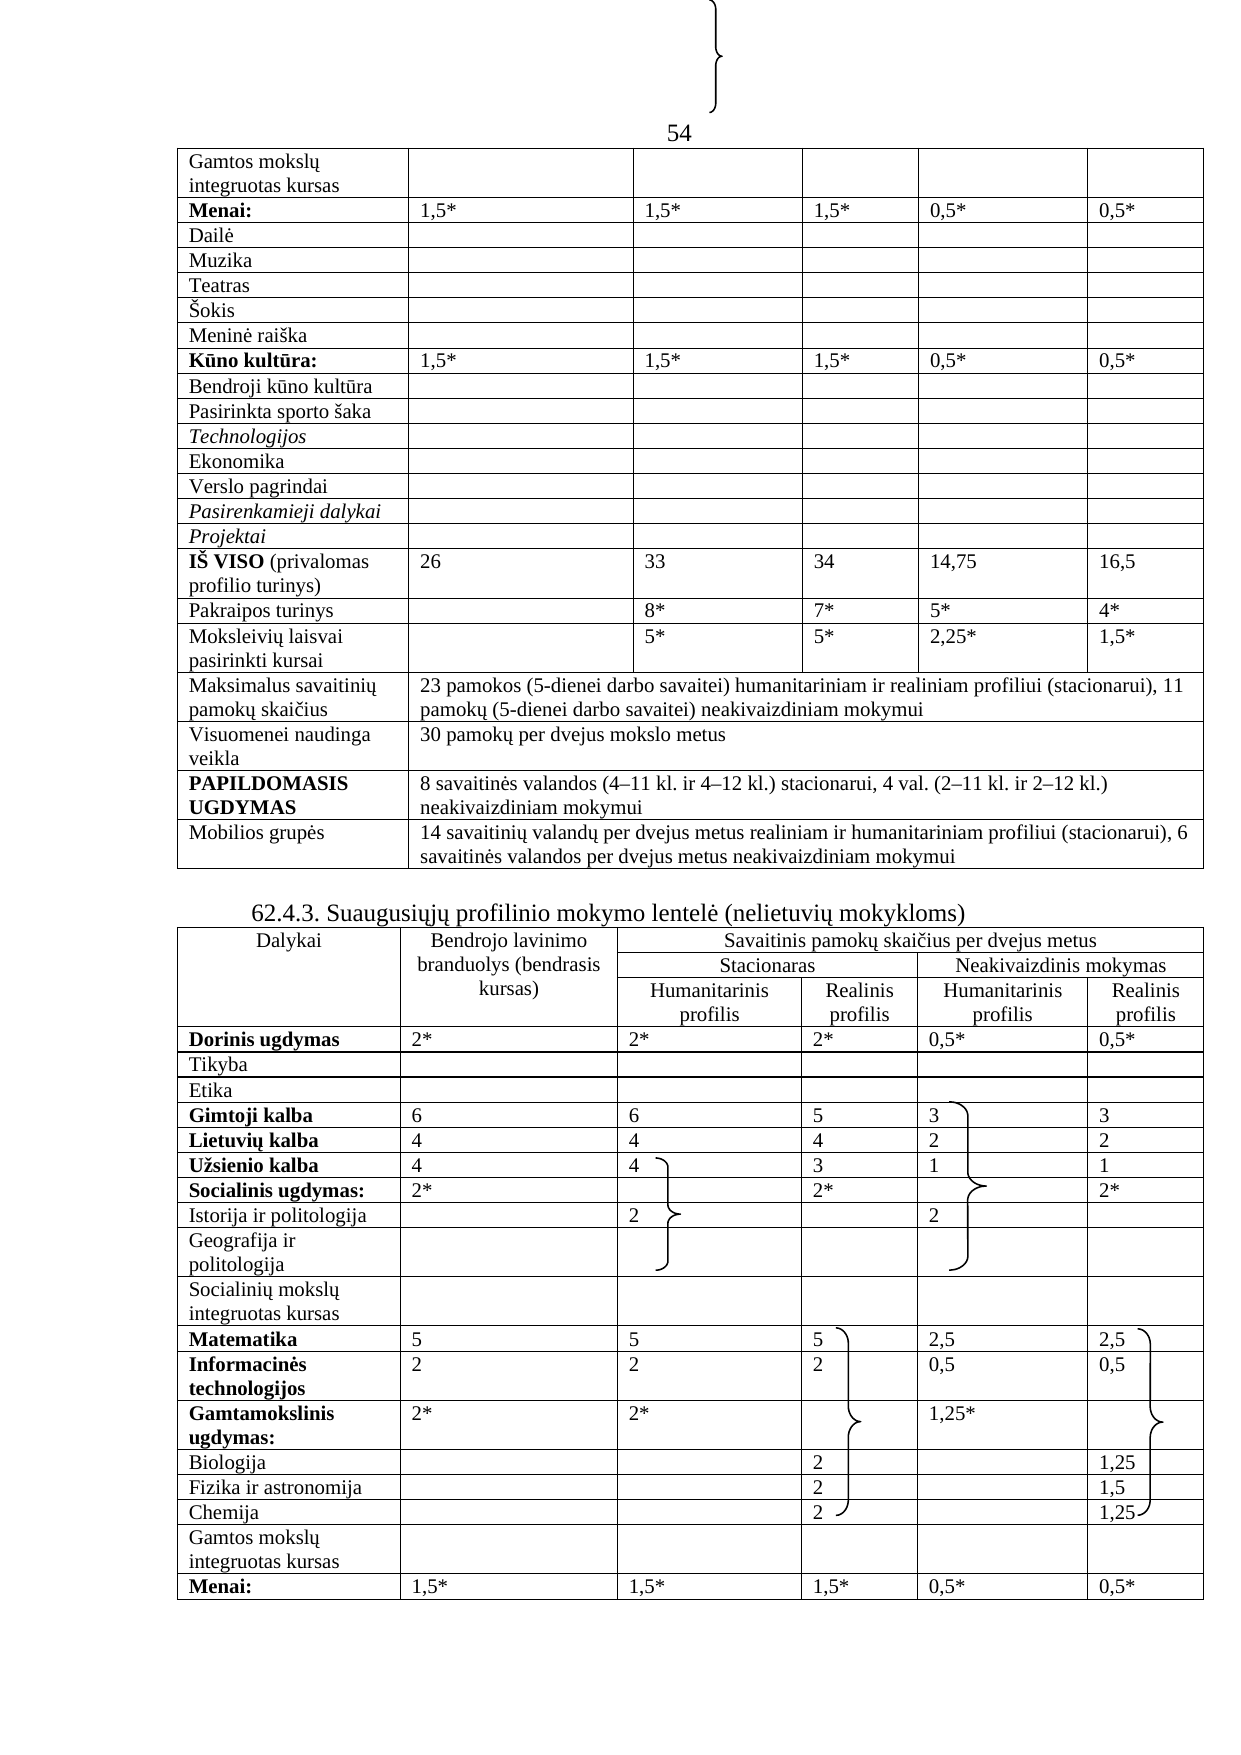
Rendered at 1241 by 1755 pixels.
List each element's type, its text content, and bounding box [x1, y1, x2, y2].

table_cell [969, 1153, 1087, 1177]
table_cell 4 [618, 1128, 801, 1152]
table_cell [401, 1475, 617, 1499]
table_cell 1,5* [409, 198, 633, 222]
table_cell 5* [803, 624, 918, 672]
table_cell 0,5* [918, 1027, 1087, 1051]
table_cell [634, 223, 802, 247]
table_cell Gamtos mokslų integruotas kursas [178, 149, 408, 197]
table_cell 2 [1088, 1128, 1203, 1152]
table_cell [919, 248, 1087, 272]
table_cell [1088, 1053, 1203, 1076]
table_cell [1088, 1203, 1203, 1227]
table_cell [918, 1450, 1087, 1474]
table_cell [618, 1178, 667, 1202]
table_cell 2* [401, 1027, 617, 1051]
table_cell [919, 223, 1087, 247]
table_cell [919, 323, 1087, 347]
table_cell 1,25 [1088, 1500, 1203, 1524]
table_cell [618, 1450, 801, 1474]
table_header Bendrojo lavinimo branduolys (bendrasis kursas) [401, 928, 617, 1026]
table_cell Verslo pagrindai [178, 474, 408, 498]
table_cell 1,5* [634, 198, 802, 222]
table_cell [919, 449, 1087, 473]
table_cell [1088, 474, 1203, 498]
table_cell [918, 1078, 1087, 1102]
table_cell [634, 399, 802, 423]
table_cell Muzika [178, 248, 408, 272]
table_cell [634, 524, 802, 548]
table_cell [802, 1053, 917, 1076]
table_cell Socialinių mokslų integruotas kursas [178, 1277, 400, 1325]
table_cell [409, 374, 633, 398]
table_cell 2 [802, 1500, 917, 1524]
table_cell Stacionaras [618, 953, 917, 977]
table_cell 23 pamokos (5-dienei darbo savaitei) humanitariniam ir realiniam profiliui (stacionarui), 11 pamokų (5-dienei darbo savaitei) neakivaizdiniam mokymui [409, 673, 1203, 721]
table_cell [401, 1277, 617, 1325]
table_cell 0,5* [918, 1574, 1087, 1598]
table_cell 14,75 [919, 549, 1087, 597]
table_cell [969, 1128, 1087, 1152]
table_cell [919, 374, 1087, 398]
table_cell 2,5 [1088, 1326, 1203, 1351]
table_cell [803, 474, 918, 498]
table_cell [401, 1500, 617, 1524]
table_cell Gamtamokslinis ugdymas: [178, 1401, 400, 1449]
table_cell [1151, 1475, 1203, 1499]
table_cell 6 [401, 1103, 617, 1127]
table_cell 1,5* [803, 198, 918, 222]
table_cell Etika [178, 1078, 400, 1102]
table_cell 16,5 [1088, 549, 1203, 597]
table_cell [634, 374, 802, 398]
table_cell [1088, 1525, 1203, 1573]
table_cell 2,25* [919, 624, 1087, 672]
table_cell Gimtoji kalba [178, 1103, 400, 1127]
table_cell Šokis [178, 298, 408, 322]
table_cell [803, 524, 918, 548]
table_cell 1,5 [1088, 1475, 1149, 1499]
table_cell [1088, 1078, 1203, 1102]
table_cell [618, 1277, 801, 1325]
table_cell [961, 1103, 1087, 1127]
table_cell 0,5 [918, 1352, 1087, 1400]
table_cell [918, 1053, 1087, 1076]
table_cell [409, 399, 633, 423]
table_cell 1,5* [803, 349, 918, 372]
table_cell [409, 273, 633, 297]
table_cell Bendroji kūno kultūra [178, 374, 408, 398]
table_cell Pasirenkamieji dalykai [178, 499, 408, 523]
table_cell 0,5* [1088, 1574, 1203, 1598]
table_cell [618, 1500, 801, 1524]
table_cell [409, 599, 633, 622]
table_cell 8* [634, 599, 802, 622]
table_cell Geografija ir politologija [178, 1228, 400, 1276]
table_cell 3 [802, 1153, 917, 1177]
table_cell Pasirinkta sporto šaka [178, 399, 408, 423]
table_cell 5* [634, 624, 802, 672]
table_cell [1088, 223, 1203, 247]
table_cell 0,5* [919, 349, 1087, 372]
table_cell PAPILDOMASIS UGDYMAS [178, 771, 408, 819]
table_cell 2 [918, 1128, 967, 1152]
table_cell 1,25* [918, 1401, 1087, 1449]
table_cell 4 [618, 1153, 801, 1177]
table_cell Matematika [178, 1326, 400, 1351]
table_cell 5 [401, 1326, 617, 1351]
table_cell [802, 1203, 917, 1227]
table_cell [803, 149, 918, 197]
table_cell 0,5* [1088, 349, 1203, 372]
table_cell [401, 1525, 617, 1573]
table_cell [803, 323, 918, 347]
table_cell [409, 449, 633, 473]
table_cell Lietuvių kalba [178, 1128, 400, 1152]
table_cell [1088, 323, 1203, 347]
table_cell [919, 399, 1087, 423]
table_cell [409, 248, 633, 272]
table_cell [1088, 399, 1203, 423]
table_cell [850, 1450, 917, 1474]
table_cell [1088, 449, 1203, 473]
table_cell [634, 323, 802, 347]
table_cell [409, 499, 633, 523]
table_cell Humanitarinis profilis [618, 978, 801, 1026]
table_header Dalykai [178, 928, 400, 1026]
table_cell 0,5* [919, 198, 1087, 222]
table_cell 5 [802, 1326, 917, 1351]
table_cell [409, 424, 633, 448]
table_cell 2 [802, 1352, 847, 1400]
table_cell 2* [802, 1027, 917, 1051]
table_cell Ekonomika [178, 449, 408, 473]
table_cell 1,25 [1088, 1450, 1149, 1474]
table_cell Užsienio kalba [178, 1153, 400, 1177]
table_header Savaitinis pamokų skaičius per dvejus metus [618, 928, 1203, 952]
table_cell [919, 424, 1087, 448]
table_cell 1,5* [634, 349, 802, 372]
table_cell Informacinės technologijos [178, 1352, 400, 1400]
table_cell 34 [803, 549, 918, 597]
table_cell [634, 248, 802, 272]
table_cell [634, 273, 802, 297]
table_cell 4 [401, 1128, 617, 1152]
table_cell [1088, 248, 1203, 272]
table_cell [919, 273, 1087, 297]
table_cell [1088, 1277, 1203, 1325]
table_cell [401, 1053, 617, 1076]
table_cell [919, 298, 1087, 322]
table_cell Tikyba [178, 1053, 400, 1076]
table_cell [409, 474, 633, 498]
table_cell Fizika ir astronomija [178, 1475, 400, 1499]
table_cell [802, 1401, 855, 1449]
table_cell [919, 524, 1087, 548]
table_cell [803, 449, 918, 473]
table_cell [918, 1500, 1087, 1524]
text 62.4.3. Suaugusiųjų profilinio mokymo lentelė (nelietuvių mokykloms) [177, 898, 1181, 927]
table_cell [803, 273, 918, 297]
table_cell [918, 1475, 1087, 1499]
table_cell Biologija [178, 1450, 400, 1474]
table_cell 26 [409, 549, 633, 597]
table_cell [969, 1203, 1087, 1227]
table_cell 2* [618, 1401, 801, 1449]
table_cell [919, 499, 1087, 523]
table_cell 3 [1088, 1103, 1203, 1127]
table_cell [634, 424, 802, 448]
table_cell [1088, 149, 1203, 197]
table_cell [1088, 1228, 1203, 1276]
table_cell Realinis profilis [802, 978, 917, 1026]
table_cell [802, 1228, 917, 1276]
table_cell 30 pamokų per dvejus mokslo metus [409, 722, 1203, 770]
table_cell 3 [918, 1103, 967, 1127]
table_cell [1088, 298, 1203, 322]
table_cell [409, 323, 633, 347]
table_cell [401, 1203, 617, 1227]
table_cell 7* [803, 599, 918, 622]
table_cell [918, 1525, 1087, 1573]
table_cell 1,5* [802, 1574, 917, 1598]
table_cell Menai: [178, 1574, 400, 1598]
table_cell Technologijos [178, 424, 408, 448]
table_cell [850, 1475, 917, 1499]
table_cell [634, 474, 802, 498]
table_cell [401, 1450, 617, 1474]
table_cell [409, 298, 633, 322]
table_cell 2* [802, 1178, 917, 1202]
table_cell Chemija [178, 1500, 400, 1524]
table_cell Menai: [178, 198, 408, 222]
table_cell IŠ VISO (privalomas profilio turinys) [178, 549, 408, 597]
table_cell [1088, 524, 1203, 548]
table_cell 2 [401, 1352, 617, 1400]
table_cell [1151, 1450, 1203, 1474]
table_cell [1088, 273, 1203, 297]
table_cell [1088, 374, 1203, 398]
table_cell [802, 1277, 917, 1325]
table_cell [919, 474, 1087, 498]
table_cell Dailė [178, 223, 408, 247]
table_cell [918, 1178, 977, 1202]
table_cell [669, 1203, 801, 1227]
table_cell Mobilios grupės [178, 820, 408, 868]
table_cell [969, 1178, 1087, 1202]
table_cell Projektai [178, 524, 408, 548]
table_cell [1152, 1352, 1203, 1400]
table_cell [850, 1401, 917, 1449]
table_cell [918, 1277, 1087, 1325]
table_cell Realinis profilis [1088, 978, 1203, 1026]
table_cell [634, 149, 802, 197]
table_cell 6 [618, 1103, 801, 1127]
table_cell Humanitarinis profilis [918, 978, 1087, 1026]
table_cell [1088, 1401, 1156, 1449]
table_cell 0,5 [1088, 1352, 1149, 1400]
table_cell Dorinis ugdymas [178, 1027, 400, 1051]
table_cell Maksimalus savaitinių pamokų skaičius [178, 673, 408, 721]
table_cell [918, 1228, 1087, 1276]
table_cell Meninė raiška [178, 323, 408, 347]
table_cell [618, 1525, 801, 1573]
table_cell [409, 524, 633, 548]
table_cell [802, 1078, 917, 1102]
table_cell 2 [802, 1475, 847, 1499]
table_cell [803, 424, 918, 448]
table_cell 5* [919, 599, 1087, 622]
table_cell [802, 1525, 917, 1573]
table_cell [803, 399, 918, 423]
table_cell 4 [802, 1128, 917, 1152]
table_cell [919, 149, 1087, 197]
table_cell Socialinis ugdymas: [178, 1178, 400, 1202]
table_cell [618, 1228, 801, 1276]
table_cell Neakivaizdinis mokymas [918, 953, 1203, 977]
table_cell [409, 624, 633, 672]
table_cell [618, 1053, 801, 1076]
table_cell [409, 223, 633, 247]
table_cell [634, 449, 802, 473]
table_cell 1 [1088, 1153, 1203, 1177]
table_cell 0,5* [1088, 1027, 1203, 1051]
table_cell 1,5* [409, 349, 633, 372]
table_cell 4* [1088, 599, 1203, 622]
table_cell [1088, 424, 1203, 448]
table_cell [1088, 499, 1203, 523]
table_cell 14 savaitinių valandų per dvejus metus realiniam ir humanitariniam profiliui (stacionarui), 6 savaitinės valandos per dvejus metus neakivaizdiniam mokymui [409, 820, 1203, 868]
table_cell Gamtos mokslų integruotas kursas [178, 1525, 400, 1573]
table_cell [1151, 1401, 1203, 1449]
table_cell [850, 1352, 917, 1400]
table_cell 0,5* [1088, 198, 1203, 222]
table_cell 5 [618, 1326, 801, 1351]
table_cell 33 [634, 549, 802, 597]
table_cell Pakraipos turinys [178, 599, 408, 622]
table_cell 2* [401, 1401, 617, 1449]
table_cell 4 [401, 1153, 617, 1177]
table_cell [803, 248, 918, 272]
table_cell Visuomenei naudinga veikla [178, 722, 408, 770]
table_cell 1 [918, 1153, 967, 1177]
table_cell [803, 499, 918, 523]
table_cell 2 [618, 1352, 801, 1400]
table_cell 2* [1088, 1178, 1203, 1202]
table_cell 1,5* [1088, 624, 1203, 672]
table_cell 2 [802, 1450, 847, 1474]
table_cell 1,5* [401, 1574, 617, 1598]
table_cell 1,5* [618, 1574, 801, 1598]
table_cell 2* [618, 1027, 801, 1051]
table_cell 5 [802, 1103, 917, 1127]
table_cell [618, 1078, 801, 1102]
table_cell 2 [918, 1203, 966, 1227]
table_cell [803, 374, 918, 398]
table_cell Istorija ir politologija [178, 1203, 400, 1227]
table_cell [669, 1178, 801, 1202]
table_cell 2,5 [918, 1326, 1087, 1351]
table_cell [401, 1078, 617, 1102]
table_cell [401, 1228, 617, 1276]
table_cell 8 savaitinės valandos (4–11 kl. ir 4–12 kl.) stacionarui, 4 val. (2–11 kl. ir 2–12 kl.) neakivaizdiniam mokymui [409, 771, 1203, 819]
table_cell Teatras [178, 273, 408, 297]
table_cell Moksleivių laisvai pasirinkti kursai [178, 624, 408, 672]
table_cell [618, 1475, 801, 1499]
table_cell 2* [401, 1178, 617, 1202]
table_cell [803, 223, 918, 247]
table_cell [634, 298, 802, 322]
table_cell 2 [618, 1203, 673, 1227]
table_cell Kūno kultūra: [178, 349, 408, 372]
table_cell [803, 298, 918, 322]
table_cell [409, 149, 633, 197]
table_cell [634, 499, 802, 523]
